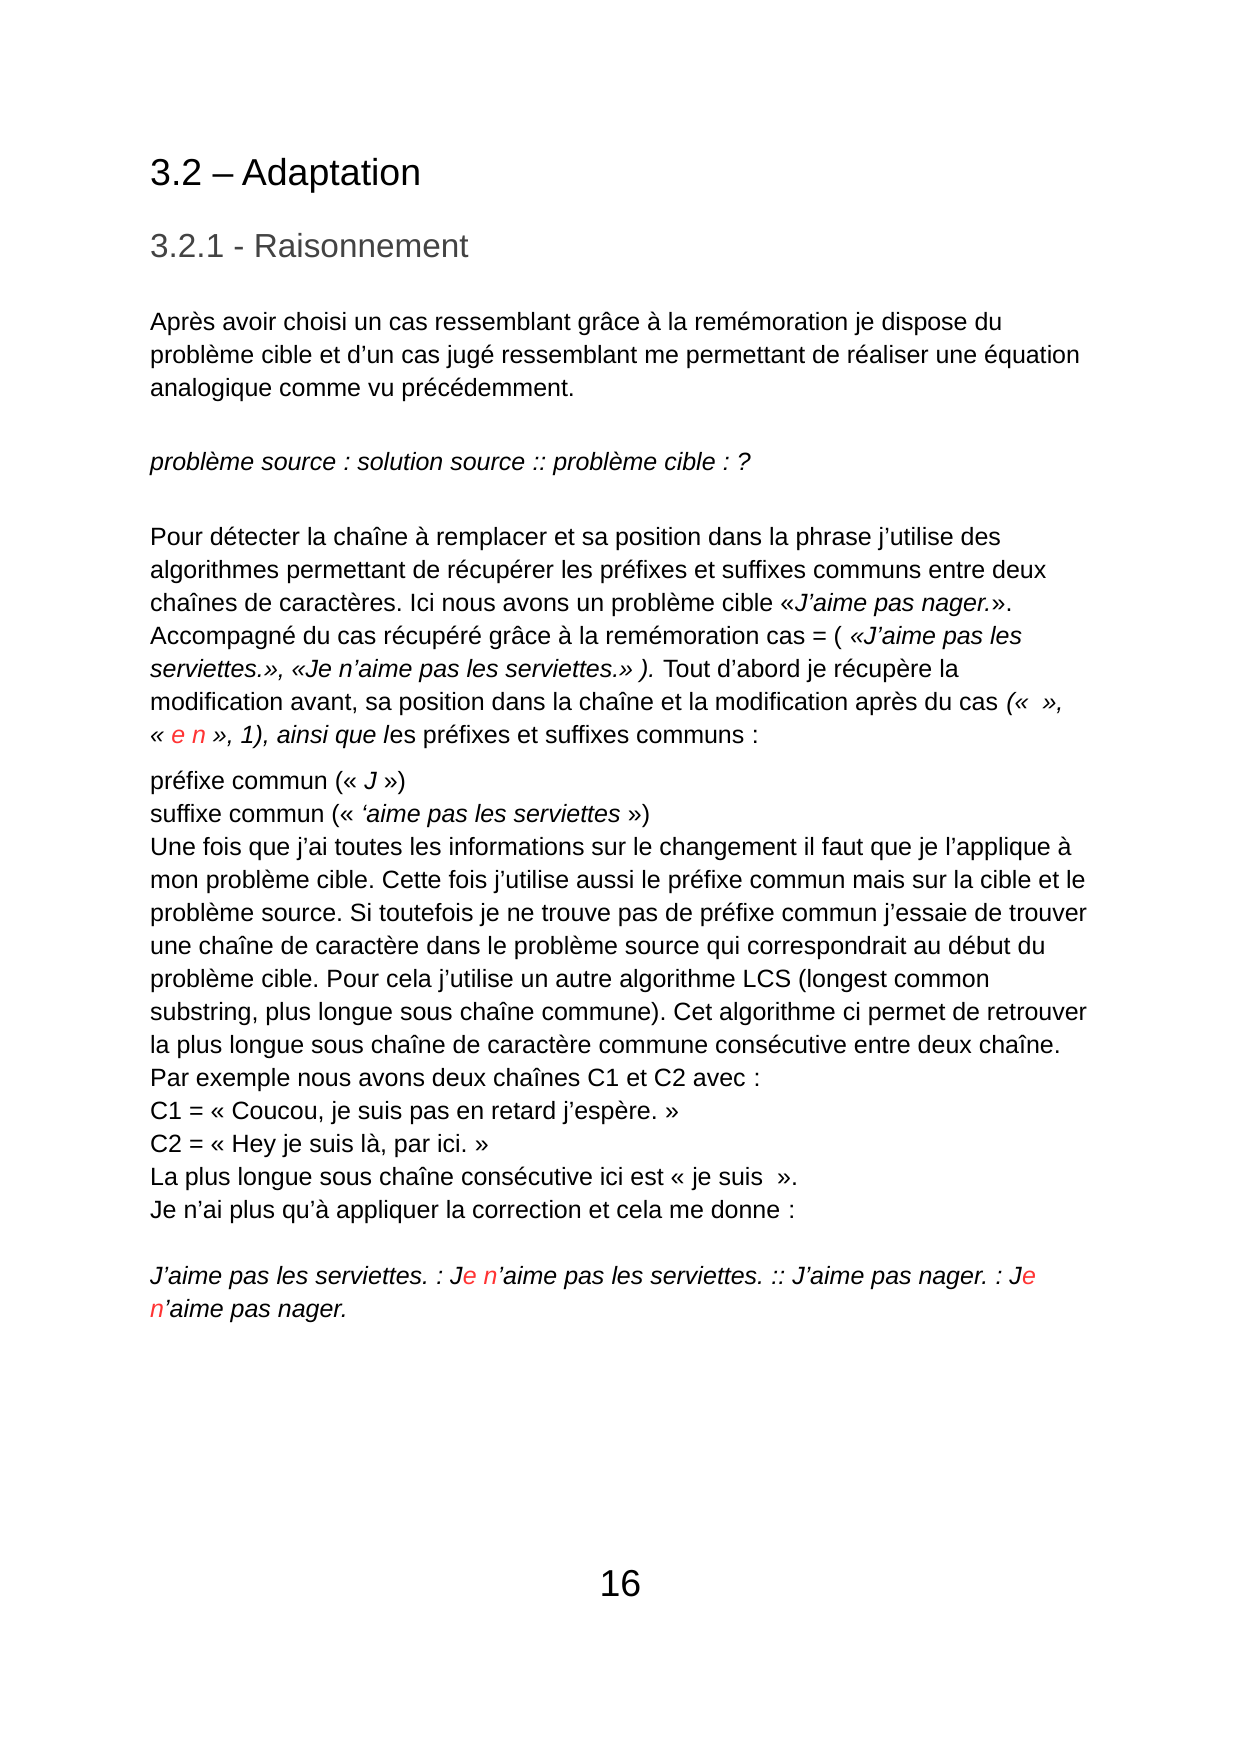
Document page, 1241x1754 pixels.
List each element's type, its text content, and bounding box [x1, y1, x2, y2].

subtitle 3.2 – Adaptation [150, 150, 1090, 193]
text problème source : solution source :: problème cible : ? [150, 447, 1090, 476]
text Pour détecter la chaîne à remplacer et sa position dans la phrase j’utilise des algorithmes permettant de récupérer les préfixes et suffixes communs entre deux chaînes de caractères. Ici nous avons un problème cible «J’aime pas nager.». Accompagné du cas récupéré grâce à la remémoration cas = ( «J’aime pas les serviettes.», «Je n’aime pas les serviettes.» ). Tout d’abord je récupère la modification avant, sa position dans la chaîne et la modification après du cas (« », « e n », 1), ainsi que les préfixes et suffixes communs : [150, 522, 1090, 749]
text Je n’ai plus qu’à appliquer la correction et cela me donne : [150, 1195, 1090, 1224]
text C2 = « Hey je suis là, par ici. » [150, 1129, 1090, 1158]
text Une fois que j’ai toutes les informations sur le changement il faut que je l’applique à mon problème cible. Cette fois j’utilise aussi le préfixe commun mais sur la cible et le problème source. Si toutefois je ne trouve pas de préfixe commun j’essaie de trouver une chaîne de caractère dans le problème source qui correspondrait au début du problème cible. Pour cela j’utilise un autre algorithme LCS (longest common substring, plus longue sous chaîne commune). Cet algorithme ci permet de retrouver la plus longue sous chaîne de caractère commune consécutive entre deux chaîne. Par exemple nous avons deux chaînes C1 et C2 avec : [150, 832, 1090, 1092]
text préfixe commun (« J ») [150, 766, 1090, 794]
text suffixe commun (« ‘aime pas les serviettes ») [150, 799, 1090, 827]
text C1 = « Coucou, je suis pas en retard j’espère. » [150, 1096, 1090, 1124]
text J’aime pas les serviettes. : Je n’aime pas les serviettes. :: J’aime pas nager. : Je n’aime pas nager. [150, 1261, 1090, 1323]
text La plus longue sous chaîne consécutive ici est « je suis ». [150, 1162, 1090, 1191]
text Après avoir choisi un cas ressemblant grâce à la remémoration je dispose du problème cible et d’un cas jugé ressemblant me permettant de réaliser une équation analogique comme vu précédemment. [150, 307, 1090, 401]
subtitle 3.2.1 - Raisonnement [150, 226, 1090, 265]
